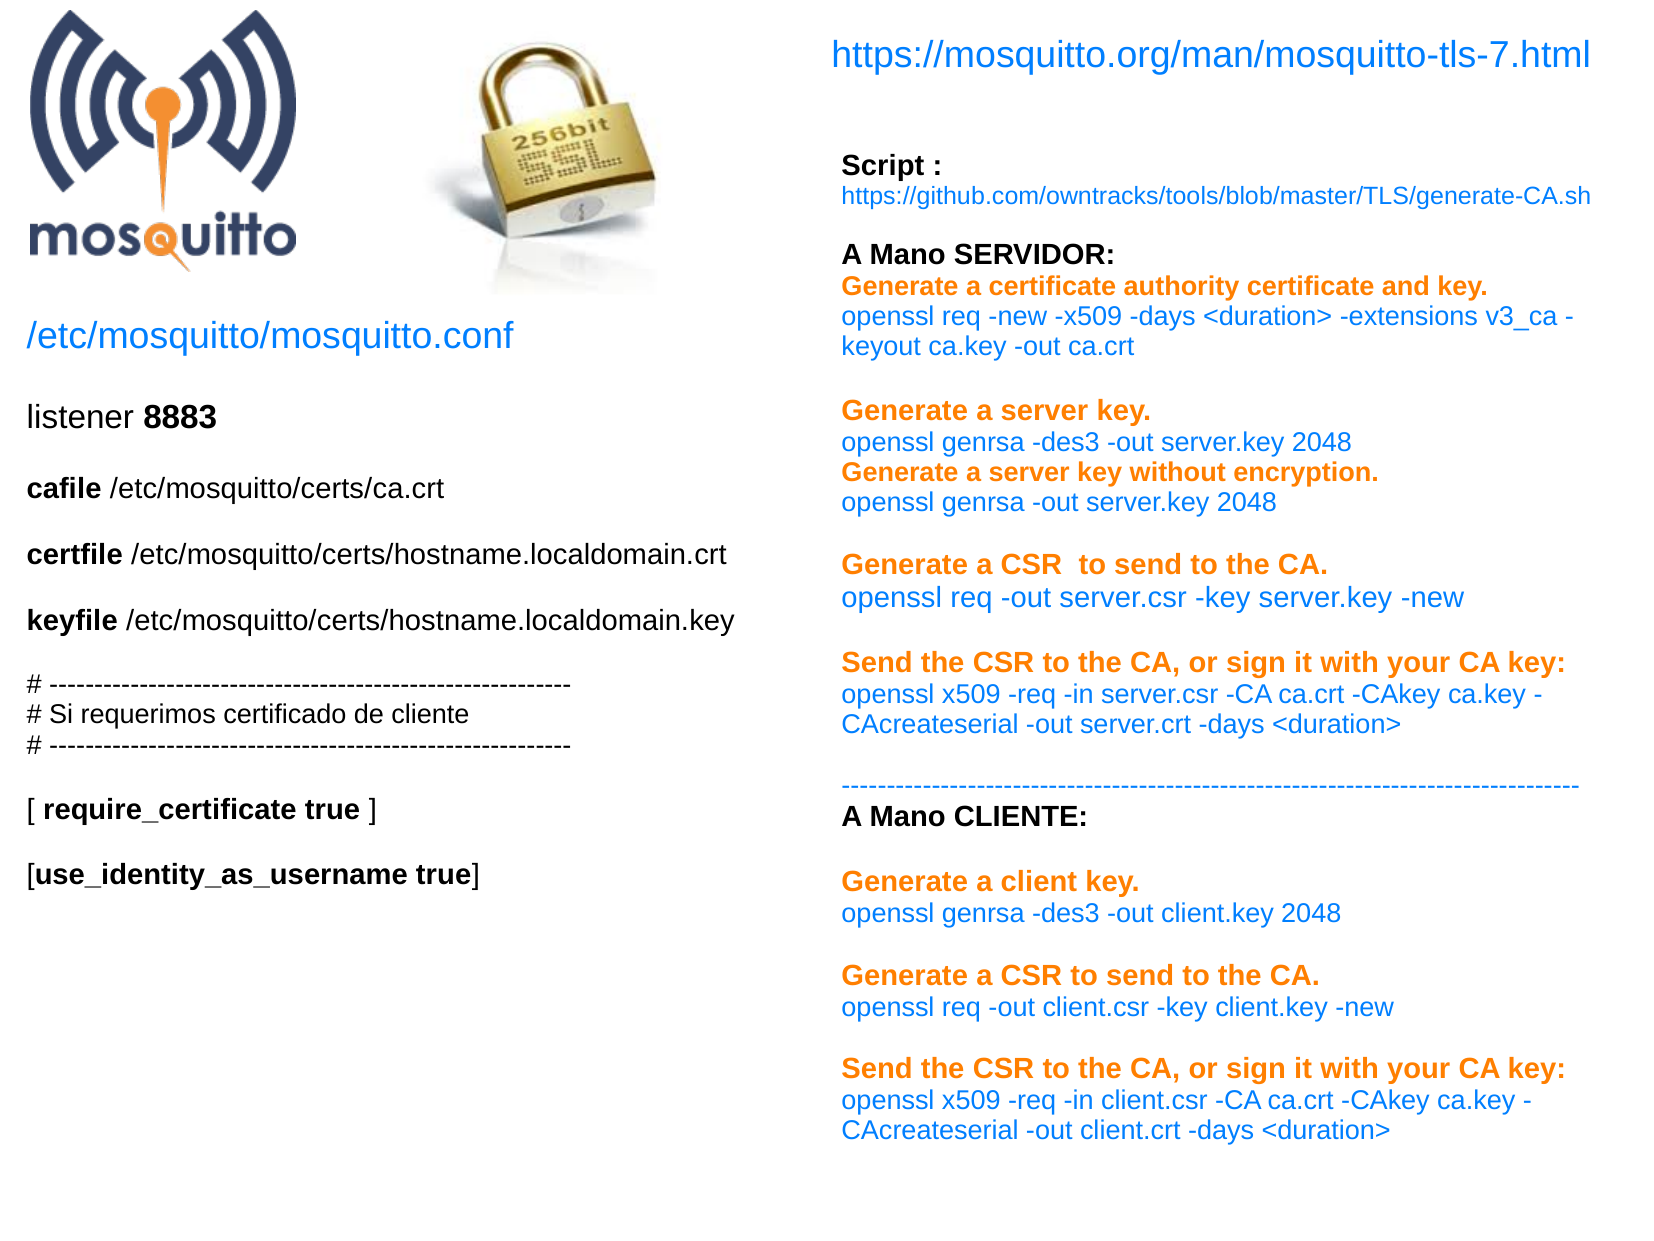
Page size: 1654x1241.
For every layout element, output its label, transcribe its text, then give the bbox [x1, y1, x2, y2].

text_box /etc/mosquitto/mosquitto.conf listener 8883 cafile /etc/mosquitto/certs/ca.crt certfile /etc/mosquitto/certs/hostname.localdomain.crt keyfile /etc/mosquitto/certs/hostname.localdomain.key # ---------------------------------------------------------- # Si requerimos certificado de cliente # ---------------------------------------------------------- [ require_certificate true ] [use_identity_as_username true] [11, 307, 780, 1193]
picture [30, 10, 296, 272]
text_box https://mosquitto.org/man/mosquitto-tls-7.html [816, 26, 1607, 83]
picture [335, 18, 780, 296]
text_box Script : https://github.com/owntracks/tools/blob/master/TLS/generate-CA.sh A Mano SERVIDOR: Generate a certificate authority certificate and key. openssl req -new -x509 -days <duration> -extensions v3_ca -keyout ca.key -out ca.crt Generate a server key. openssl genrsa -des3 -out server.key 2048 Generate a server key without encryption. openssl genrsa -out server.key 2048 Generate a CSR to send to the CA. openssl req -out server.csr -key server.key -new Send the CSR to the CA, or sign it with your CA key: openssl x509 -req -in server.csr -CA ca.crt -CAkey ca.key -CAcreateserial -out server.crt -days <duration> ---------------------------------------------------------------------------------- A Mano CLIENTE: Generate a client key. openssl genrsa -des3 -out client.key 2048 Generate a CSR to send to the CA. openssl req -out client.csr -key client.key -new Send the CSR to the CA, or sign it with your CA key: openssl x509 -req -in client.csr -CA ca.crt -CAkey ca.key -CAcreateserial -out client.crt -days <duration> [826, 141, 1630, 1180]
